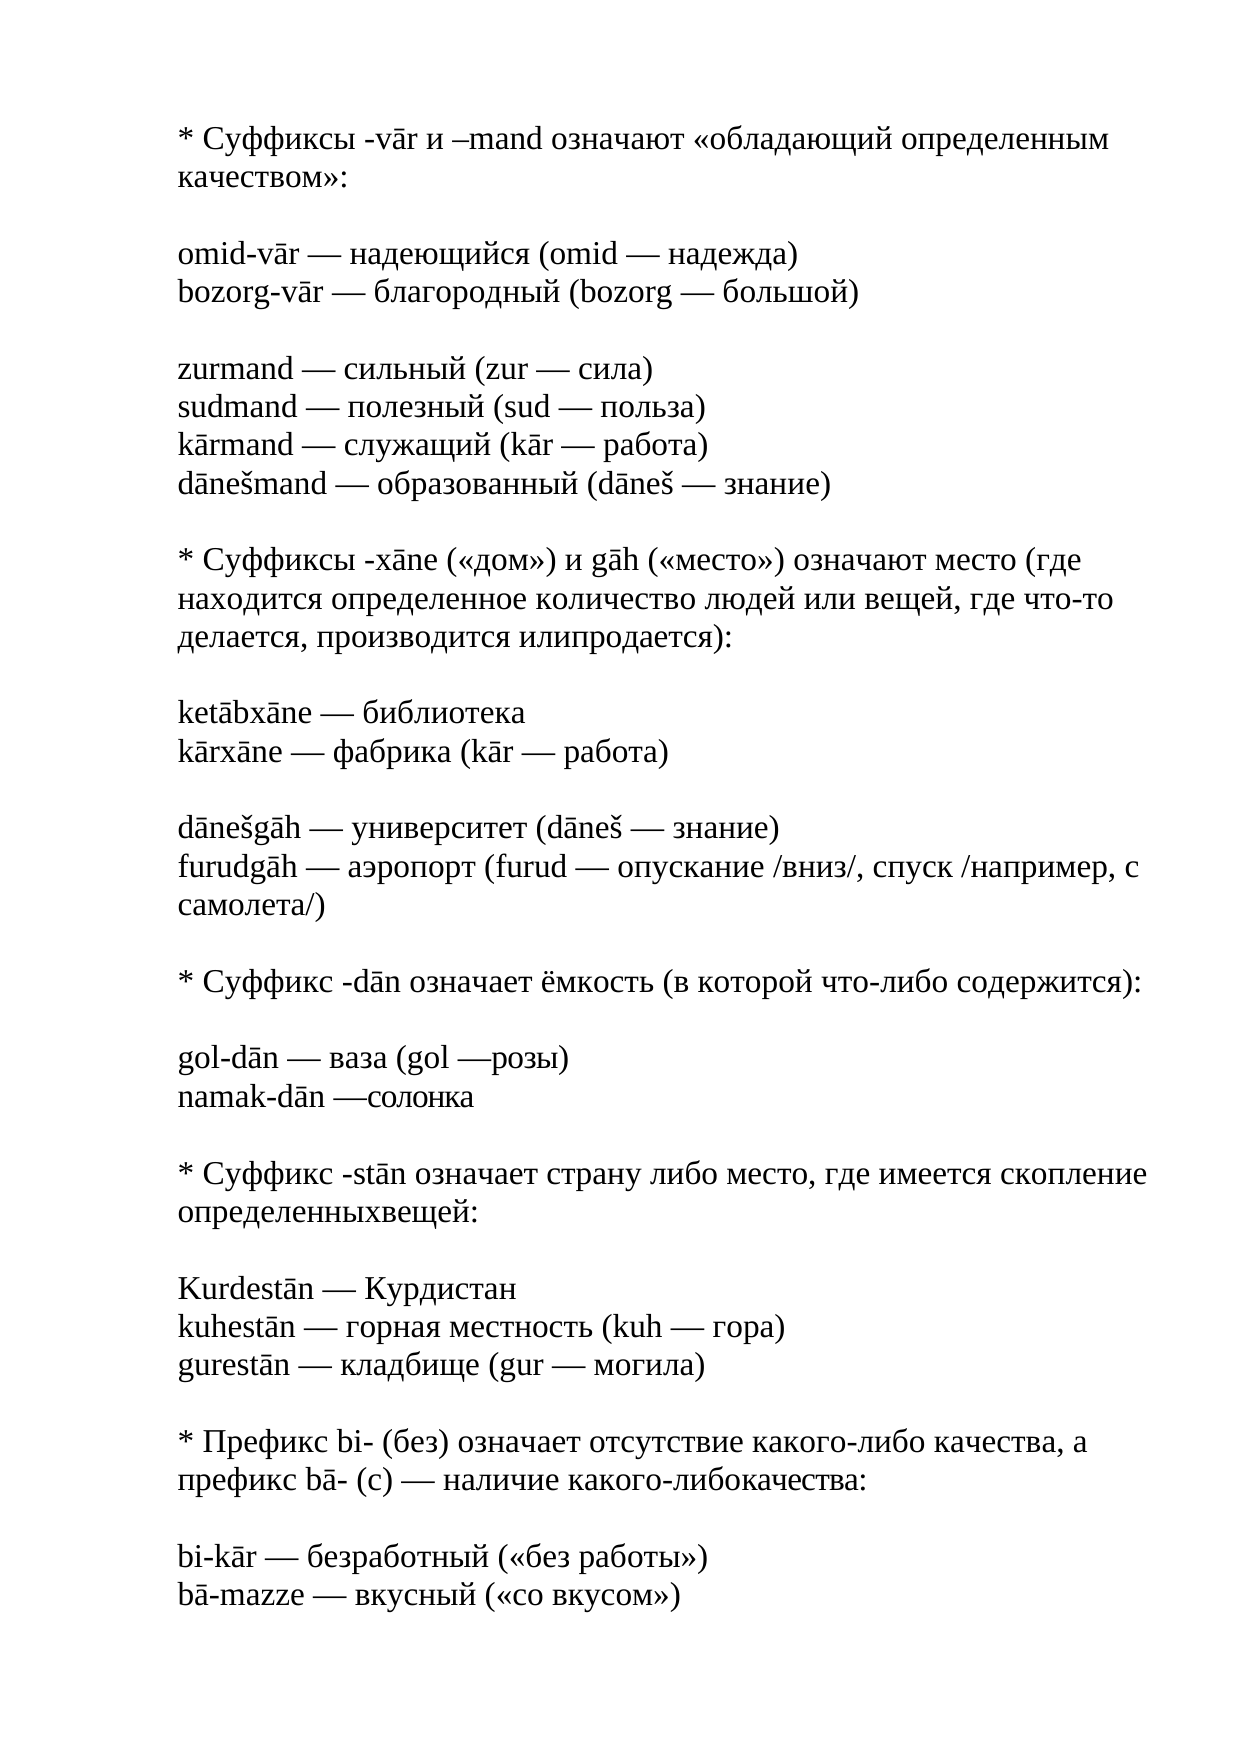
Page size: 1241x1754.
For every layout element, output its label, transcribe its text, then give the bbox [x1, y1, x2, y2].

text kārxāne — фабрика (kār — работа) [177, 731, 1201, 770]
text Kurdestān — Курдистан [177, 1268, 1201, 1306]
list Суффикс -stān означает страну либо место, где имеется скопление определенныхвещей: [177, 1153, 1148, 1230]
text furudgāh — аэропорт (furud — опускание /вниз/, спуск /например, с самолета/) [177, 846, 1141, 923]
text bi-kār — безработный («без работы») bā-mazze — вкусный («со вкусом») [177, 1536, 709, 1613]
list Префикс bi- (без) означает отсутствие какого-либо качества, а префикс bā- (с) — наличие какого-либокачества: [177, 1421, 1088, 1498]
text kuhestān — горная местность (kuh — гора) gurestān — кладбище (gur — могила) [177, 1306, 787, 1383]
text dānešgāh — университет (dāneš — знание) [177, 808, 1201, 846]
text ketābxāne — библиотека [177, 693, 1201, 731]
text dānešmand — образованный (dāneš — знание) [177, 463, 1201, 501]
list Суффиксы -xāne («дом») и gāh («место») означают место (где находится определенное количество людей или вещей, где что-то делается, производится илипродается): [177, 539, 1115, 654]
text namak-dān —солонка [177, 1076, 1201, 1115]
text omid-vār — надеющийся (omid — надежда) bozorg-vār — благородный (bozorg — большой) [177, 233, 860, 309]
list Суффиксы -vār и –mand означают «обладающий определенным качеством»: [177, 118, 1110, 195]
list Суффикс -dān означает ёмкость (в которой что-либо содержится): gol-dān — ваза (gol —розы) [177, 924, 1143, 1076]
text zurmand — сильный (zur — сила) sudmand — полезный (sud — польза) kārmand — служащий (kār — работа) [177, 348, 710, 463]
